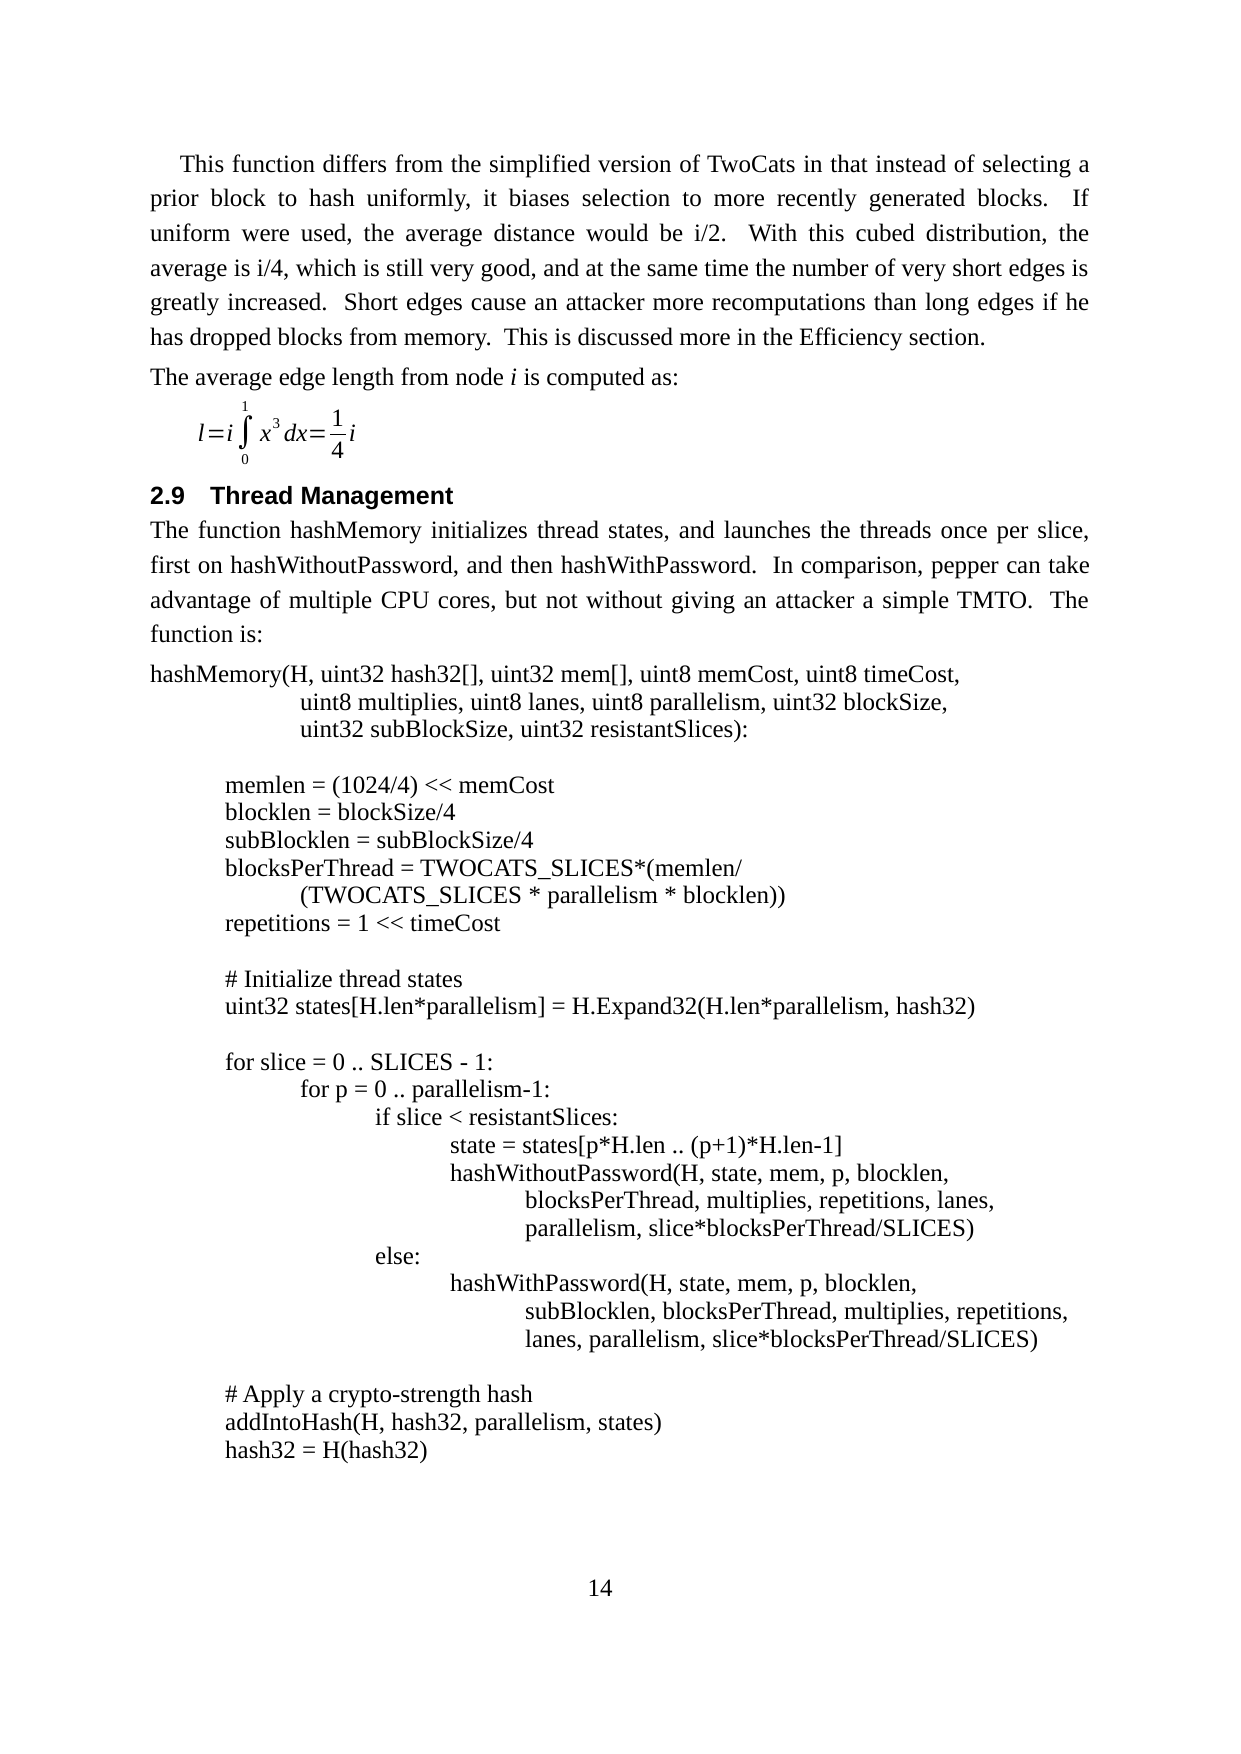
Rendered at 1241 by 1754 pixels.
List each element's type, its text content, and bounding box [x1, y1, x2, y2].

text uint8 multiplies, uint8 lanes, uint8 parallelism, uint32 blockSize, [150, 688, 1091, 715]
text memlen = (1024/4) << memCost [150, 771, 1091, 798]
text parallelism, slice*blocksPerThread/SLICES) [150, 1214, 1091, 1242]
text else: [150, 1242, 1091, 1269]
text blocklen = blockSize/4 [150, 798, 1091, 826]
text This function differs from the simplified version of TwoCats in that instead of selecting a prior block to hash uniformly, it biases selection to more recently generated blocks. If uniform were used, the average distance would be i/2. With this cubed distribution, the average is i/4, which is still very good, and at the same time the number of very short edges is greatly increased. Short edges cause an attacker more recomputations than long edges if he has dropped blocks from memory. This is discussed more in the Efficiency section. [150, 150, 1091, 351]
text lanes, parallelism, slice*blocksPerThread/SLICES) [150, 1325, 1091, 1353]
text The function hashMemory initializes thread states, and launches the threads once per slice, first on hashWithoutPassword, and then hashWithPassword. In comparison, pepper can take advantage of multiple CPU cores, but not without giving an attacker a simple TMTO. The function is: [150, 517, 1091, 648]
text hashWithoutPassword(H, state, mem, p, blocklen, [150, 1159, 1091, 1186]
text subBlocklen, blocksPerThread, multiplies, repetitions, [150, 1297, 1091, 1325]
text # Apply a crypto-strength hash [150, 1380, 1091, 1408]
text state = states[p*H.len .. (p+1)*H.len-1] [150, 1131, 1091, 1159]
text for slice = 0 .. SLICES - 1: [150, 1048, 1091, 1076]
text subBlocklen = subBlockSize/4 [150, 826, 1091, 854]
text # Initialize thread states [150, 965, 1091, 992]
subtitle Thread Management [150, 482, 1091, 510]
text repetitions = 1 << timeCost [150, 909, 1091, 937]
text hashMemory(H, uint32 hash32[], uint32 mem[], uint8 memCost, uint8 timeCost, [150, 660, 1091, 688]
text for p = 0 .. parallelism-1: [150, 1076, 1091, 1103]
text blocksPerThread, multiplies, repetitions, lanes, [150, 1186, 1091, 1214]
text addIntoHash(H, hash32, parallelism, states) [150, 1408, 1091, 1436]
text hash32 = H(hash32) [150, 1436, 1091, 1463]
text blocksPerThread = TWOCATS_SLICES*(memlen/ [150, 854, 1091, 882]
text (TWOCATS_SLICES * parallelism * blocklen)) [150, 882, 1091, 909]
text hashWithPassword(H, state, mem, p, blocklen, [150, 1269, 1091, 1297]
text if slice < resistantSlices: [150, 1103, 1091, 1131]
text uint32 states[H.len*parallelism] = H.Expand32(H.len*parallelism, hash32) [150, 992, 1091, 1020]
text uint32 subBlockSize, uint32 resistantSlices): [150, 715, 1091, 743]
text The average edge length from node i is computed as: [150, 363, 1091, 390]
